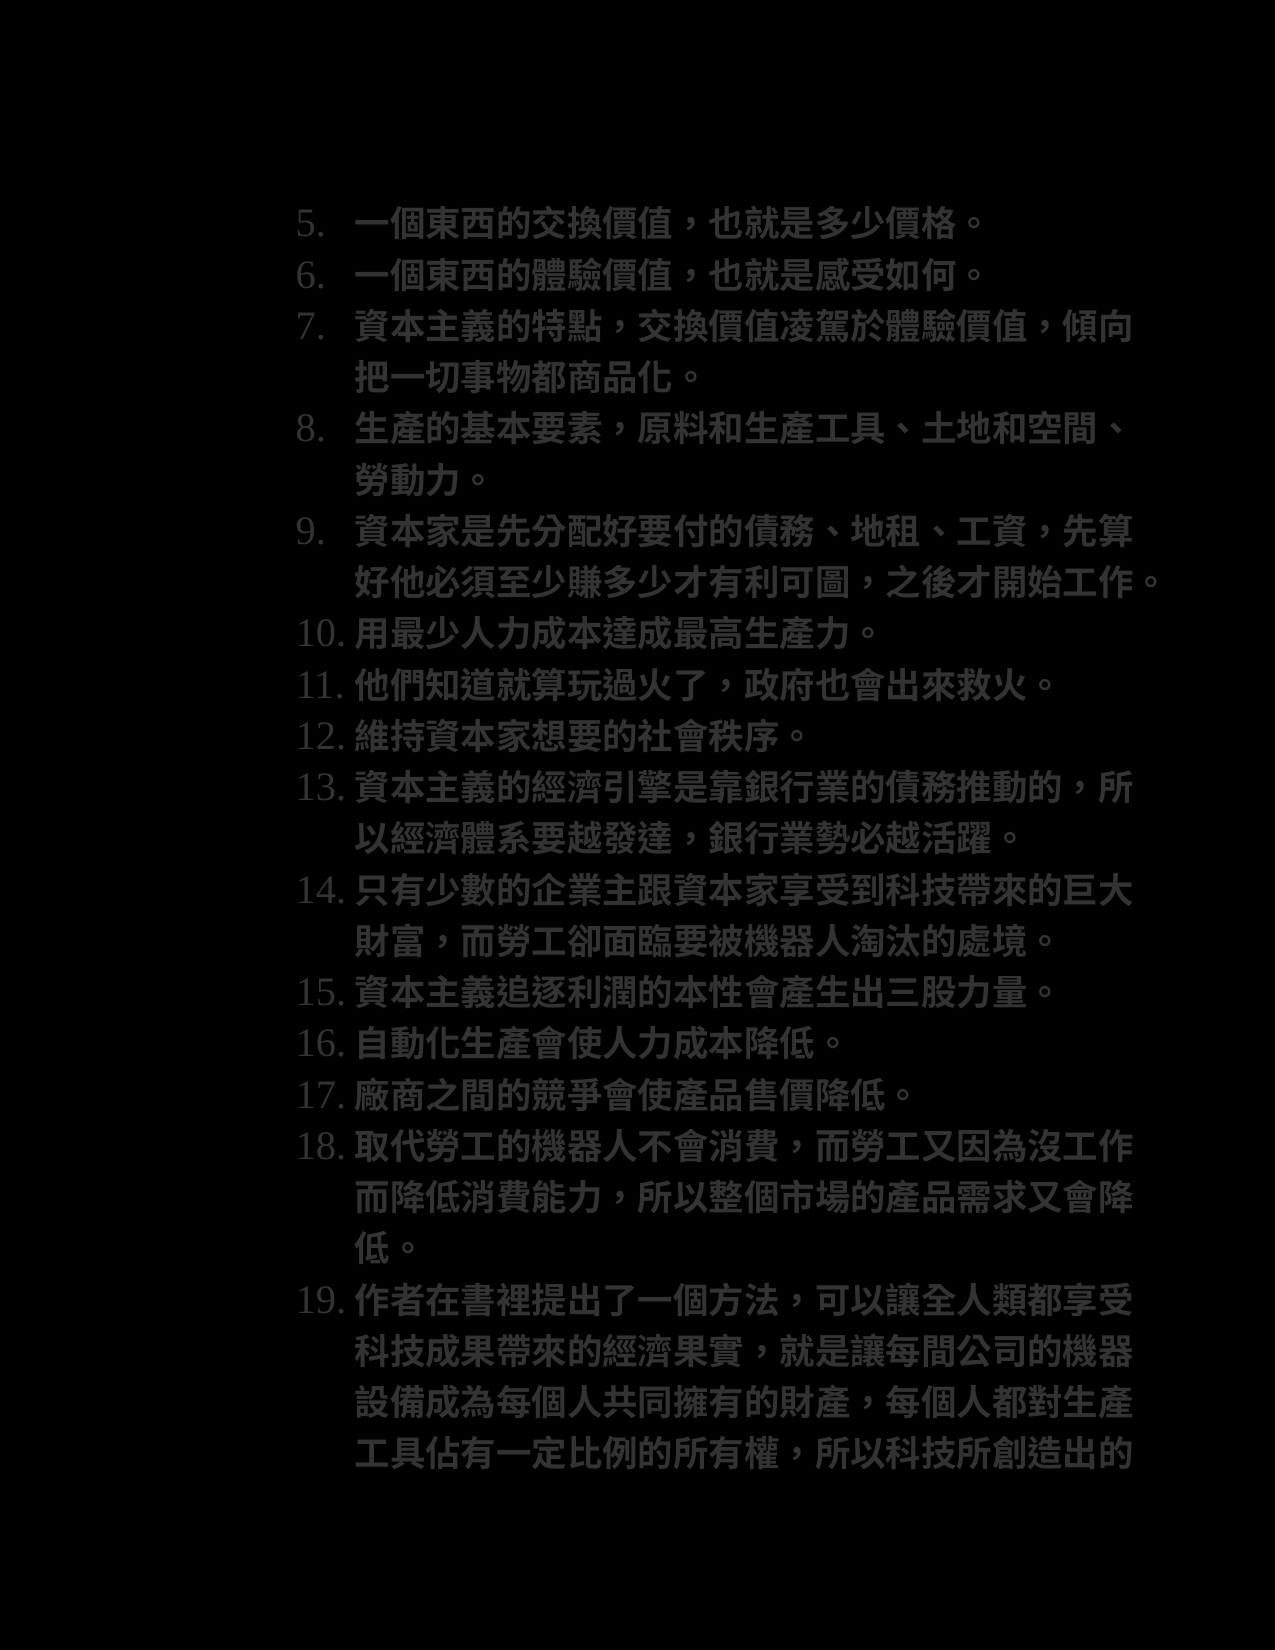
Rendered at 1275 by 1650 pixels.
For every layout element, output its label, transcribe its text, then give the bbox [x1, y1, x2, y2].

list 只有少數的企業主跟資本家享受到科技帶來的巨大財富，而勞工卻面臨要被機器人淘汰的處境。 [295, 862, 1157, 964]
list 資本主義的特點，交換價值凌駕於體驗價值，傾向把一切事物都商品化。 [295, 298, 1157, 401]
list 一個東西的體驗價值，也就是感受如何。 [295, 247, 1157, 298]
list 一個東西的交換價值，也就是多少價格。 [295, 196, 1157, 247]
list 維持資本家想要的社會秩序。 [295, 708, 1157, 759]
list 資本主義的經濟引擎是靠銀行業的債務推動的，所以經濟體系要越發達，銀行業勢必越活躍。 [295, 759, 1157, 862]
list 資本主義追逐利潤的本性會產生出三股力量。 [295, 964, 1157, 1016]
list 廠商之間的競爭會使產品售價降低。 [295, 1067, 1157, 1118]
list 他們知道就算玩過火了，政府也會出來救火。 [295, 657, 1157, 708]
list 取代勞工的機器人不會消費，而勞工又因為沒工作而降低消費能力，所以整個市場的產品需求又會降低。 [295, 1118, 1157, 1272]
list 用最少人力成本達成最高生產力。 [295, 606, 1157, 657]
list 自動化生產會使人力成本降低。 [295, 1016, 1157, 1067]
list 生產的基本要素，原料和生產工具、土地和空間、勞動力。 [295, 401, 1157, 503]
list 資本家是先分配好要付的債務、地租、工資，先算好他必須至少賺多少才有利可圖，之後才開始工作。 [295, 503, 1157, 606]
list 作者在書裡提出了一個方法，可以讓全人類都享受科技成果帶來的經濟果實，就是讓每間公司的機器設備成為每個人共同擁有的財產，每個人都對生產工具佔有一定比例的所有權，所以科技所創造出的 [295, 1272, 1157, 1477]
